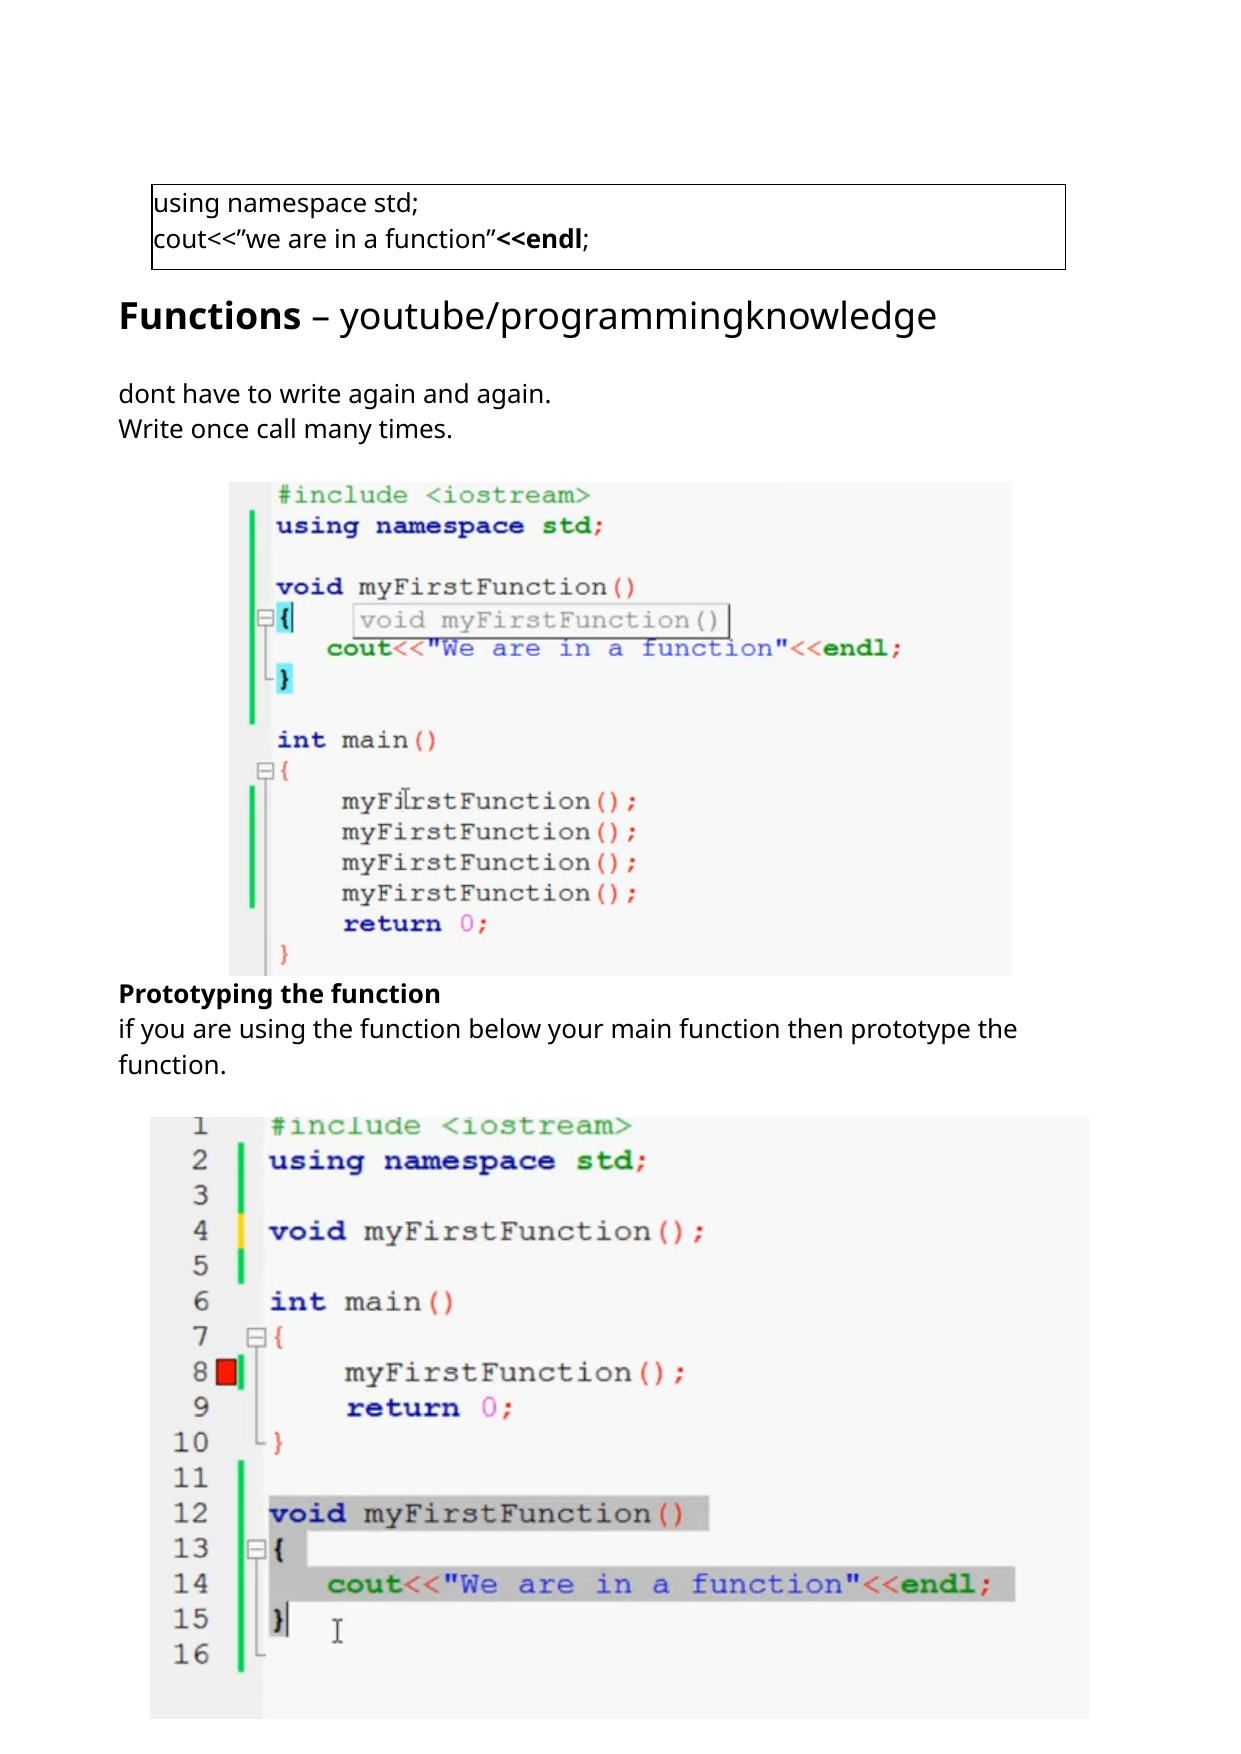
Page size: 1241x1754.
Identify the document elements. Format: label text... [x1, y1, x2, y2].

text Prototyping the function [118, 937, 1122, 1011]
text if you are using the function below your main function then prototype the function. [118, 1011, 1122, 1082]
text Write once call many times. [118, 411, 1122, 447]
text dont have to write again and again. [118, 376, 1122, 411]
text Functions – youtube/programmingknowledge [118, 289, 1122, 340]
text cout<<”we are in a function”<<endl; [153, 221, 1065, 256]
text using namespace std; [153, 185, 1065, 221]
